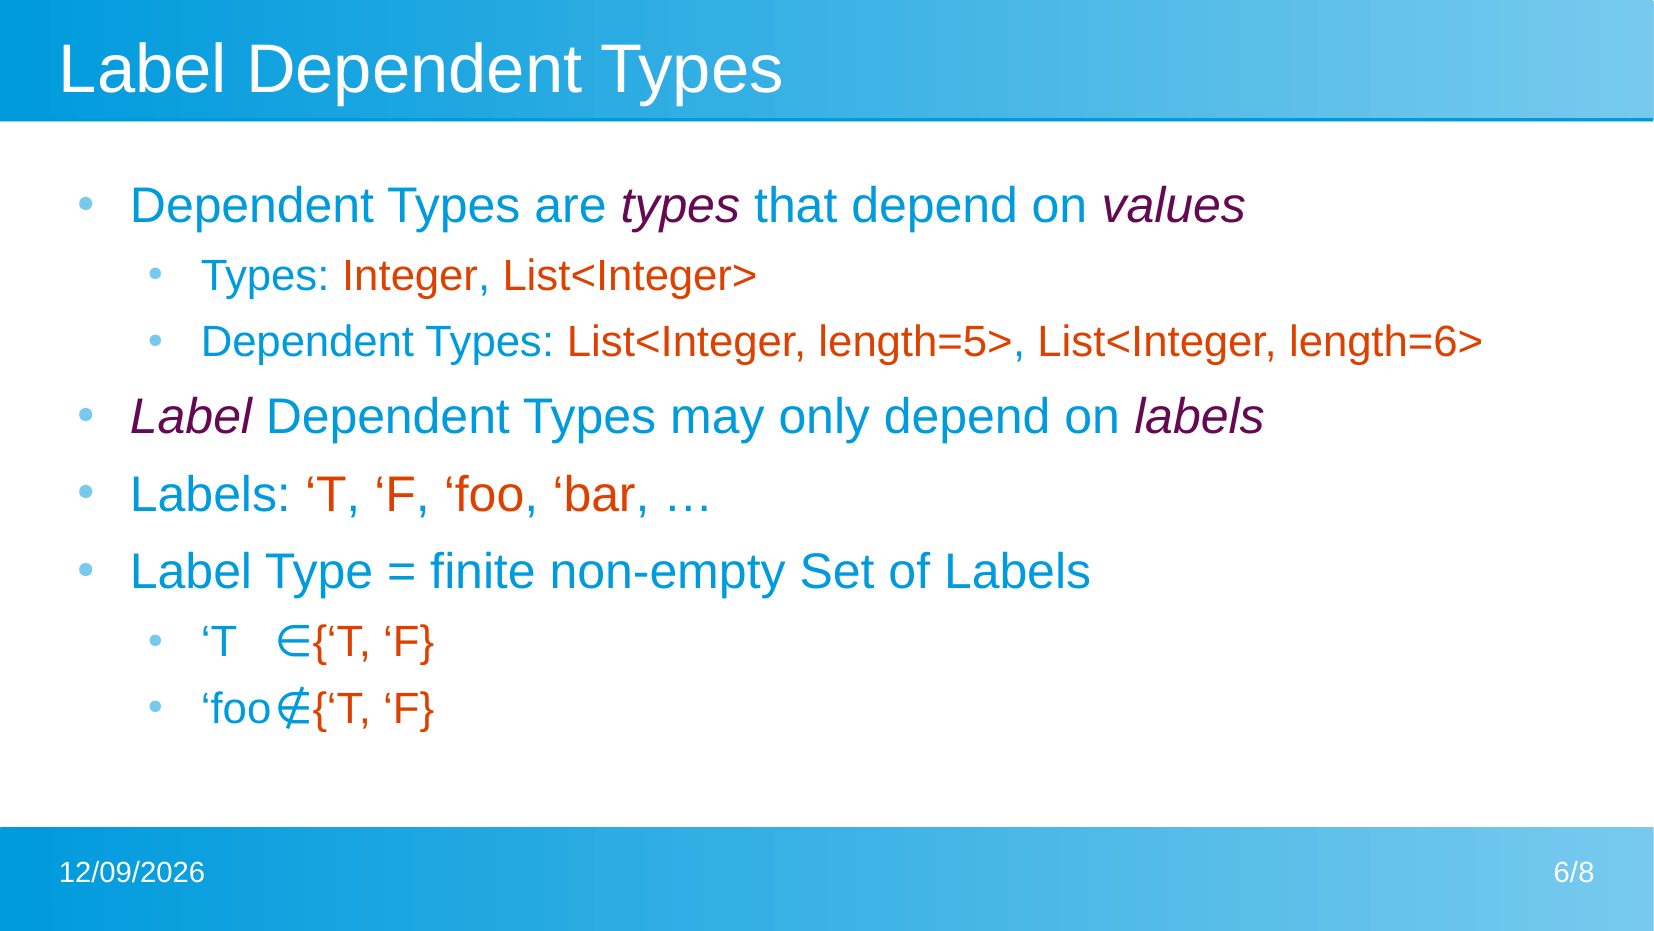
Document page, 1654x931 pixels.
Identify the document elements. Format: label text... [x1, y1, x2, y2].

title Label Dependent Types [59, 29, 1595, 108]
list Dependent Types are types that depend on values Types: Integer, List<Integer> Dependent Types: List<Integer, length=5>, List<Integer, length=6> Label Dependent Types may only depend on labels Labels: ‘T, ‘F, ‘foo, ‘bar, … Label Type = finite non-empty Set of Labels ‘T ∈{‘T, ‘F} ‘foo ∉{‘T, ‘F} [59, 177, 1595, 768]
